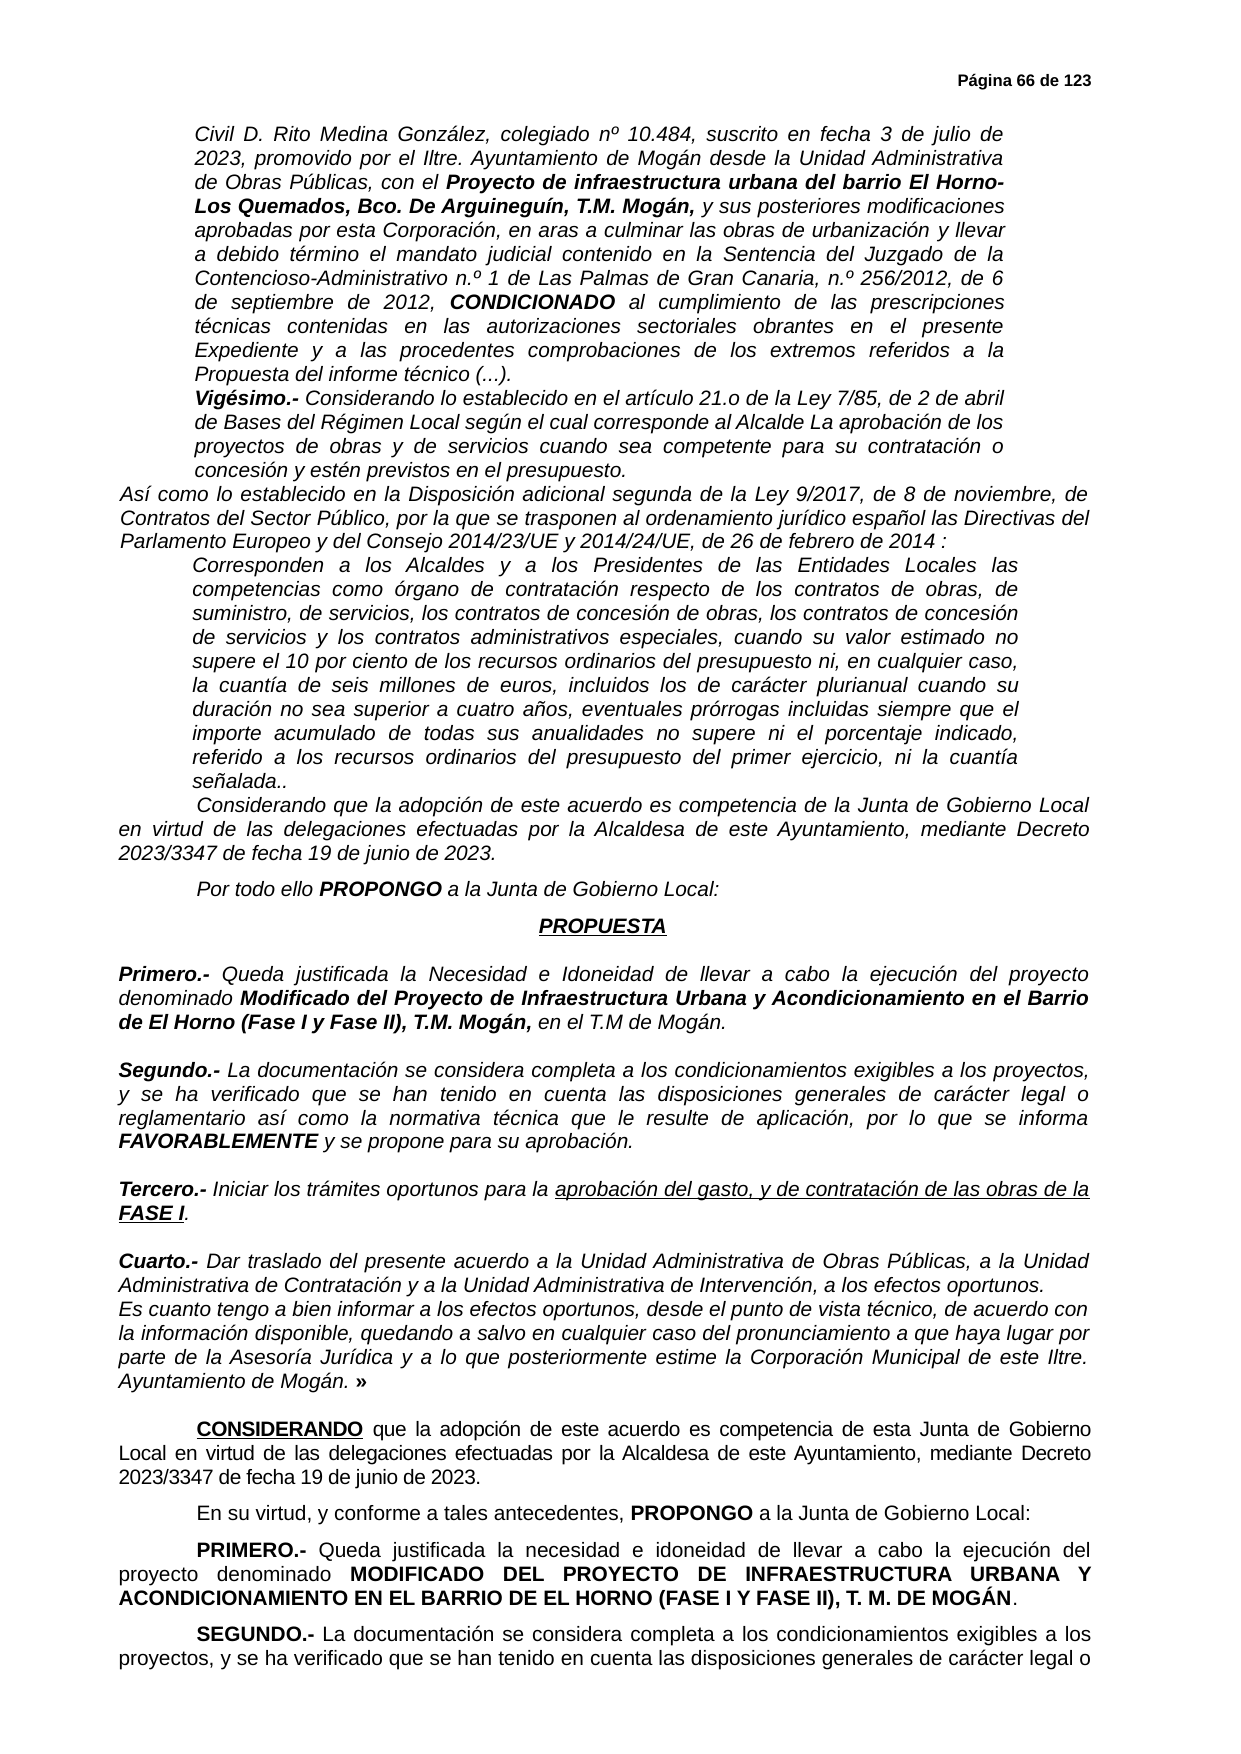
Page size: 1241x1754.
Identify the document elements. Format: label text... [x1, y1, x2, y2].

text Primero.- Queda justificada la Necesidad e Idoneidad de llevar a cabo la ejecución del proyecto denominado Modificado del Proyecto de Infraestructura Urbana y Acondicionamiento en el Barrio de El Horno (Fase I y Fase II), T.M. Mogán, en el T.M de Mogán. [118, 962, 1092, 1033]
text Es cuanto tengo a bien informar a los efectos oportunos, desde el punto de vista técnico, de acuerdo con la información disponible, quedando a salvo en cualquier caso del pronunciamiento a que haya lugar por parte de la Asesoría Jurídica y a lo que posteriormente estime la Corporación Municipal de este Iltre. Ayuntamiento de Mogán. » [118, 1297, 1092, 1393]
text SEGUNDO.- La documentación se considera completa a los condicionamientos exigibles a los proyectos, y se ha verificado que se han tenido en cuenta las disposiciones generales de carácter legal o [118, 1622, 1092, 1670]
text Así como lo establecido en la Disposición adicional segunda de la Ley 9/2017, de 8 de noviembre, de Contratos del Sector Público, por la que se trasponen al ordenamiento jurídico español las Directivas del Parlamento Europeo y del Consejo 2014/23/UE y 2014/24/UE, de 26 de febrero de 2014 : [120, 481, 1092, 553]
text Civil D. Rito Medina González, colegiado nº 10.484, suscrito en fecha 3 de julio de 2023, promovido por el Iltre. Ayuntamiento de Mogán desde la Unidad Administrativa de Obras Públicas, con el Proyecto de infraestructura urbana del barrio El Horno-Los Quemados, Bco. De Arguineguín, T.M. Mogán, y sus posteriores modificaciones aprobadas por esta Corporación, en aras a culminar las obras de urbanización y llevar a debido término el mandato judicial contenido en la Sentencia del Juzgado de la Contencioso-Administrativo n.º 1 de Las Palmas de Gran Canaria, n.º 256/2012, de 6 de septiembre de 2012, CONDICIONADO al cumplimiento de las prescripciones técnicas contenidas en las autorizaciones sectoriales obrantes en el presente Expediente y a las procedentes comprobaciones de los extremos referidos a la Propuesta del informe técnico (...). [194, 122, 1007, 386]
text Corresponden a los Alcaldes y a los Presidentes de las Entidades Locales las competencias como órgano de contratación respecto de los contratos de obras, de suministro, de servicios, los contratos de concesión de obras, los contratos de concesión de servicios y los contratos administrativos especiales, cuando su valor estimado no supere el 10 por ciento de los recursos ordinarios del presupuesto ni, en cualquier caso, la cuantía de seis millones de euros, incluidos los de carácter plurianual cuando su duración no sea superior a cuatro años, eventuales prórrogas incluidas siempre que el importe acumulado de todas sus anualidades no supere ni el porcentaje indicado, referido a los recursos ordinarios del presupuesto del primer ejercicio, ni la cuantía señalada.. [192, 553, 1022, 793]
text Cuarto.- Dar traslado del presente acuerdo a la Unidad Administrativa de Obras Públicas, a la Unidad Administrativa de Contratación y a la Unidad Administrativa de Intervención, a los efectos oportunos. [118, 1249, 1092, 1297]
text En su virtud, y conforme a tales antecedentes, PROPONGO a la Junta de Gobierno Local: [118, 1501, 1092, 1525]
text Vigésimo.- Considerando lo establecido en el artículo 21.o de la Ley 7/85, de 2 de abril de Bases del Régimen Local según el cual corresponde al Alcalde La aprobación de los proyectos de obras y de servicios cuando sea competente para su contratación o concesión y estén previstos en el presupuesto. [194, 386, 1007, 481]
text Tercero.- Iniciar los trámites oportunos para la aprobación del gasto, y de contratación de las obras de la FASE I. [118, 1177, 1092, 1225]
text Por todo ello PROPONGO a la Junta de Gobierno Local: [118, 877, 1092, 901]
text Segundo.- La documentación se considera completa a los condicionamientos exigibles a los proyectos, y se ha verificado que se han tenido en cuenta las disposiciones generales de carácter legal o reglamentario así como la normativa técnica que le resulte de aplicación, por lo que se informa FAVORABLEMENTE y se propone para su aprobación. [118, 1057, 1092, 1153]
text CONSIDERANDO que la adopción de este acuerdo es competencia de esta Junta de Gobierno Local en virtud de las delegaciones efectuadas por la Alcaldesa de este Ayuntamiento, mediante Decreto 2023/3347 de fecha 19 de junio de 2023. [118, 1417, 1092, 1489]
text Considerando que la adopción de este acuerdo es competencia de la Junta de Gobierno Local en virtud de las delegaciones efectuadas por la Alcaldesa de este Ayuntamiento, mediante Decreto 2023/3347 de fecha 19 de junio de 2023. [118, 793, 1092, 865]
text PROPUESTA [118, 914, 1092, 938]
text PRIMERO.- Queda justificada la necesidad e idoneidad de llevar a cabo la ejecución del proyecto denominado MODIFICADO DEL PROYECTO DE INFRAESTRUCTURA URBANA Y ACONDICIONAMIENTO EN EL BARRIO DE EL HORNO (FASE I Y FASE II), T. M. DE MOGÁN. [118, 1538, 1092, 1609]
